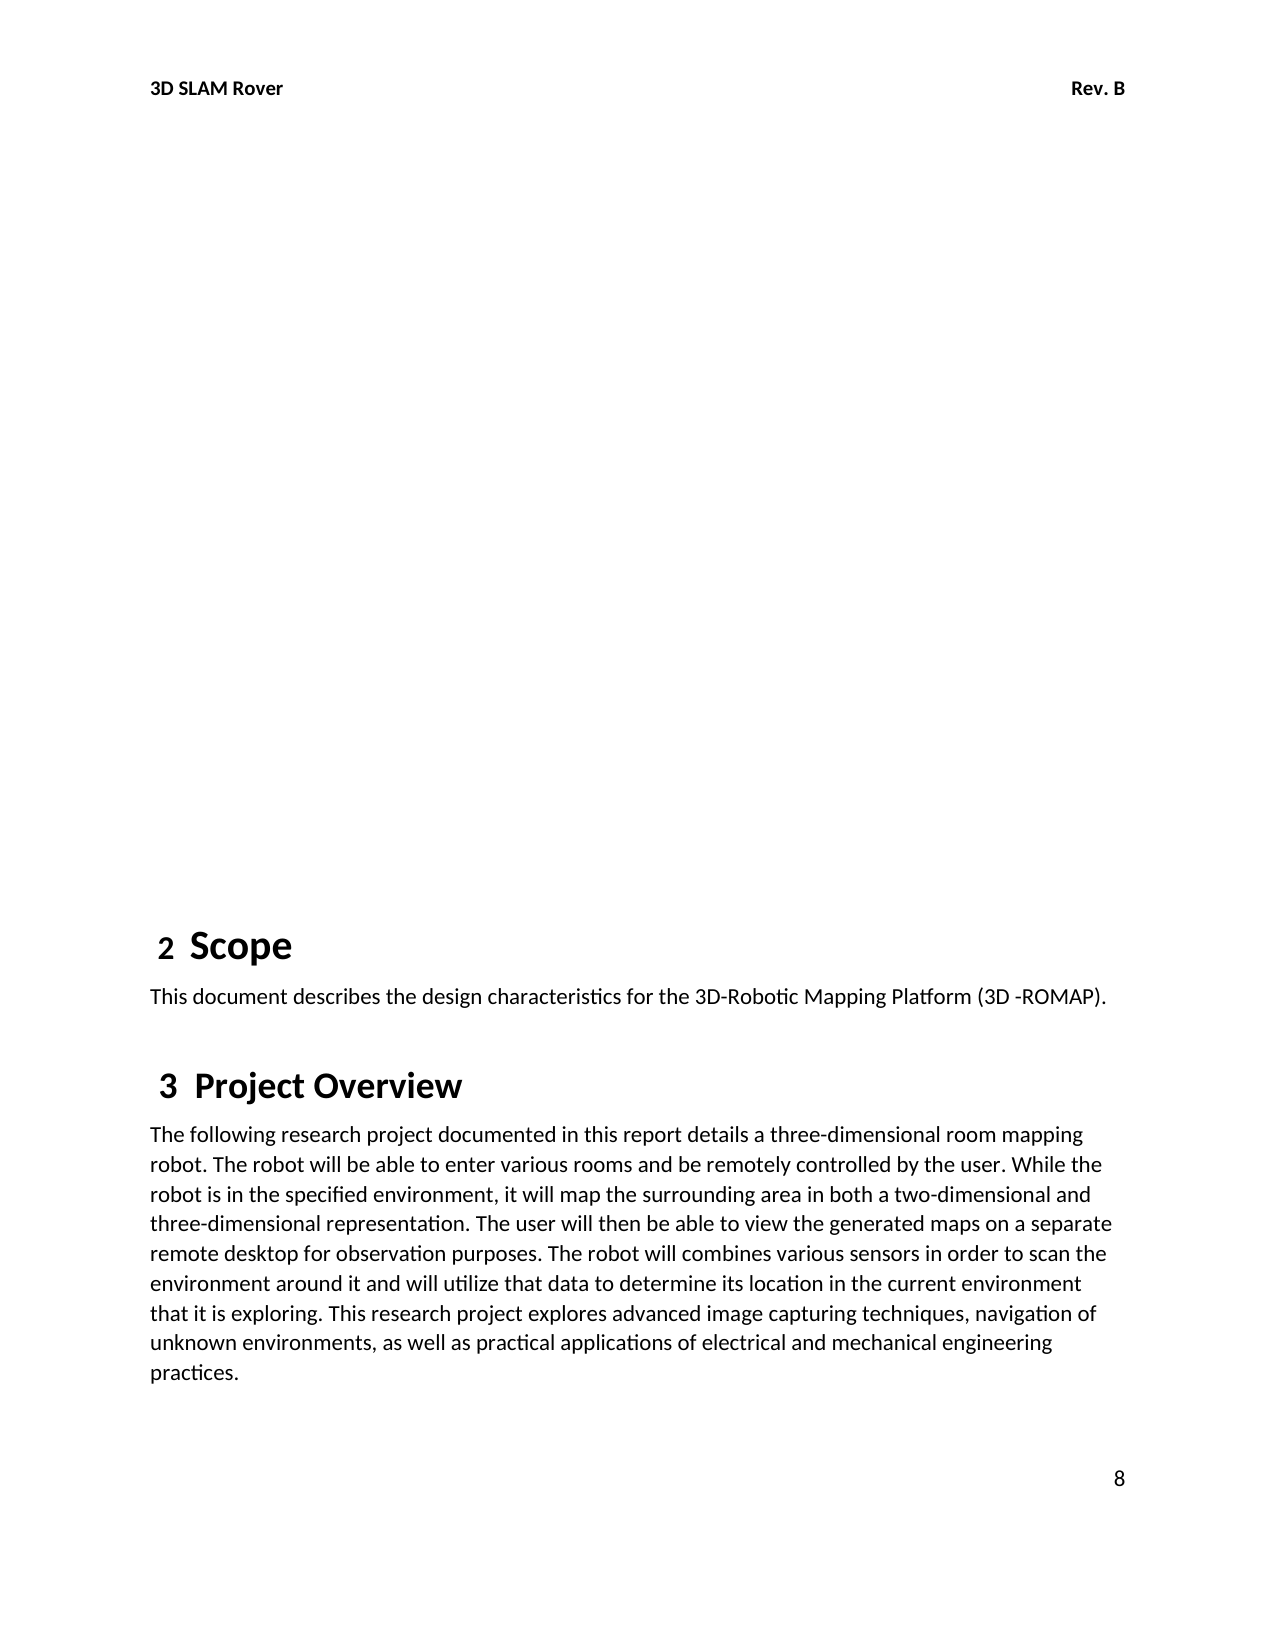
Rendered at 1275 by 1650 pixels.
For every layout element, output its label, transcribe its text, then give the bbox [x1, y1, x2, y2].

text The following research project documented in this report details a three-dimensional room mapping robot. The robot will be able to enter various rooms and be remotely controlled by the user. While the robot is in the specified environment, it will map the surrounding area in both a two-dimensional and three-dimensional representation. The user will then be able to view the generated maps on a separate remote desktop for observation purposes. The robot will combines various sensors in order to scan the environment around it and will utilize that data to determine its location in the current environment that it is exploring. This research project explores advanced image capturing techniques, navigation of unknown environments, as well as practical applications of electrical and mechanical engineering practices. [150, 1121, 1125, 1386]
subtitle Scope [150, 919, 1125, 969]
subtitle Project Overview [150, 1062, 1125, 1108]
text This document describes the design characteristics for the 3D-Robotic Mapping Platform (3D -ROMAP). [150, 982, 1125, 1010]
